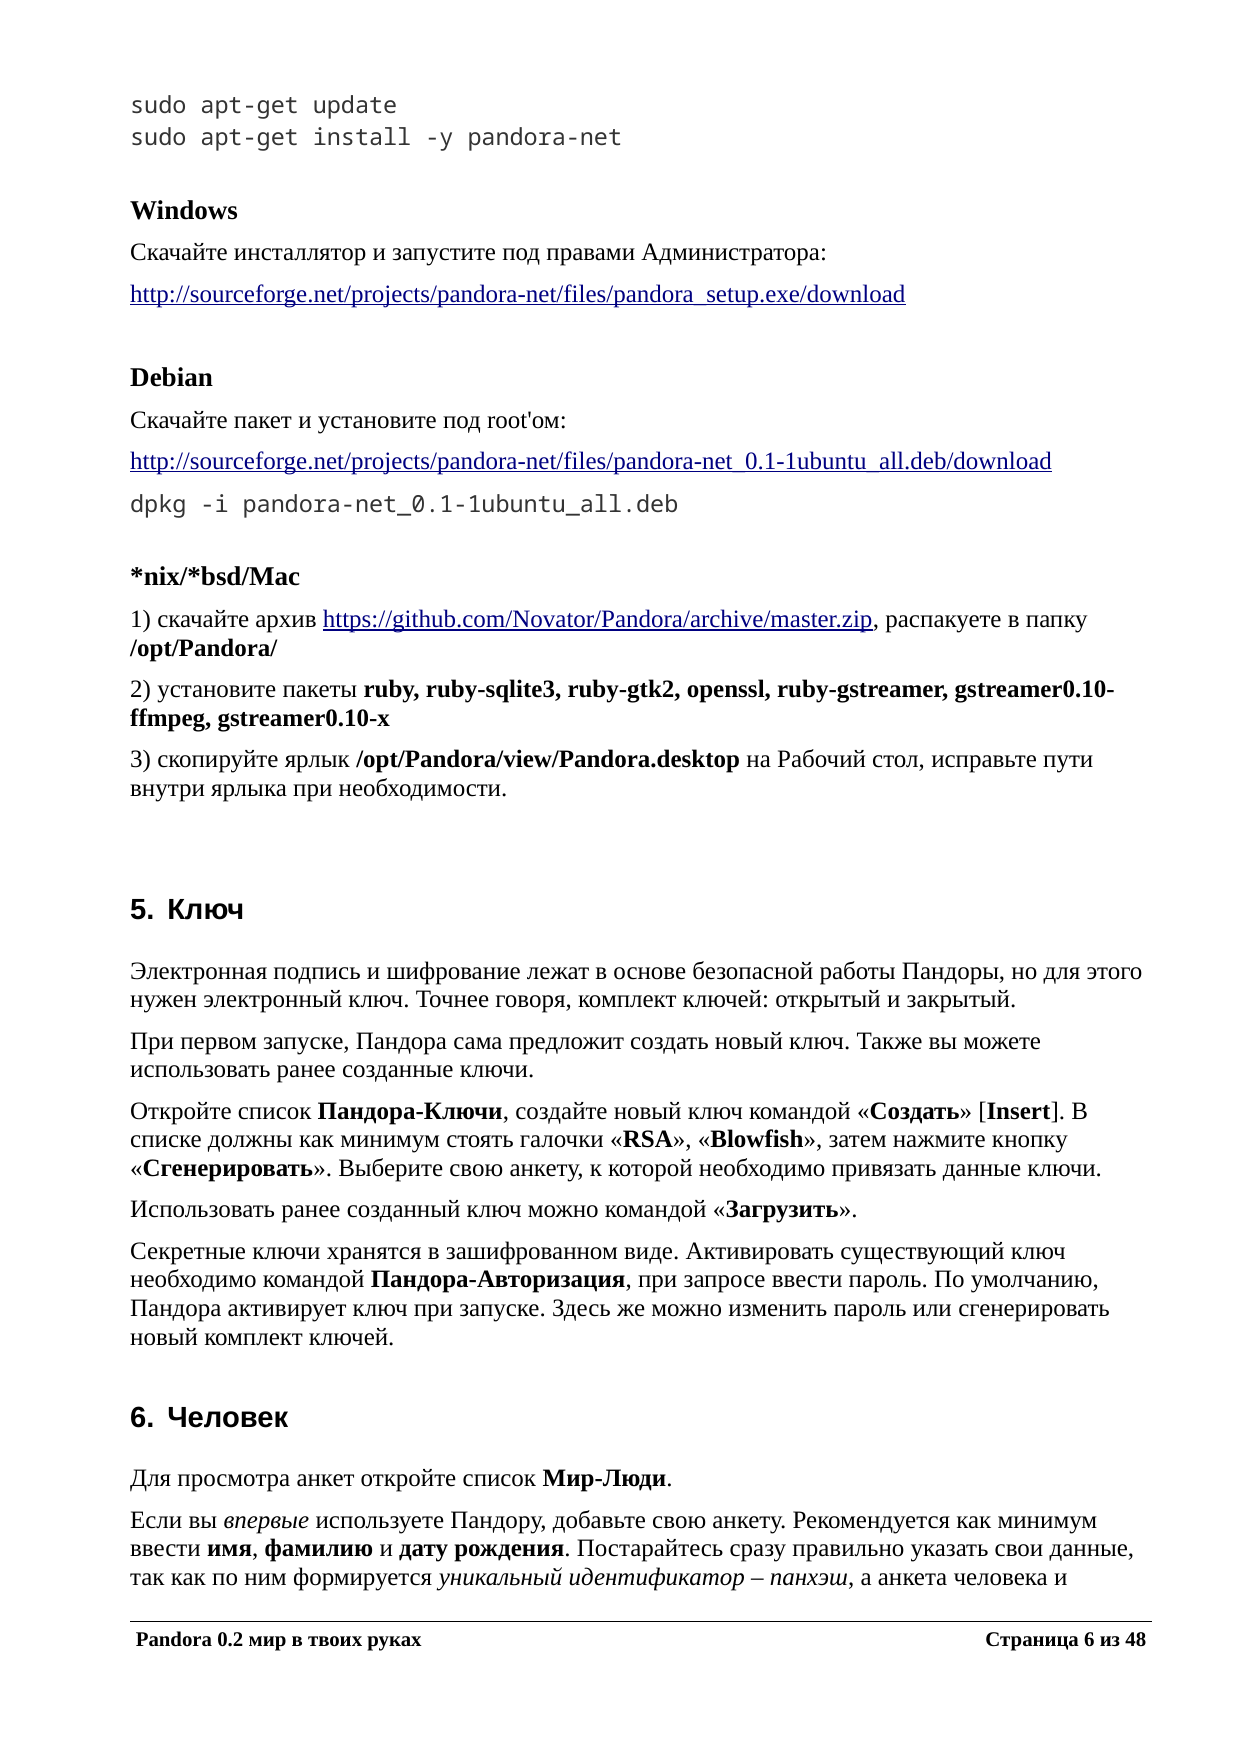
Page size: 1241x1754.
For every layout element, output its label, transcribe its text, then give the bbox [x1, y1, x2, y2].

text При первом запуске, Пандора сама предложит создать новый ключ. Также вы можете использовать ранее созданные ключи. [130, 1026, 1152, 1083]
text dpkg -i pandora-net_0.1-1ubuntu_all.deb [130, 487, 1152, 519]
text sudo apt-get install -y pandora-net [130, 121, 1152, 152]
text Если вы впервые используете Пандору, добавьте свою анкету. Рекомендуется как минимум ввести имя, фамилию и дату рождения. Постарайтесь сразу правильно указать свои данные, так как по ним формируется уникальный идентификатор – панхэш, а анкета человека и [130, 1505, 1152, 1591]
text Скачайте пакет и установите под root'ом: [130, 405, 1152, 433]
text Для просмотра анкет откройте список Мир-Люди. [130, 1463, 1152, 1492]
text 1) скачайте архив https://github.com/Novator/Pandora/archive/master.zip, распакуете в папку /opt/Pandora/ [130, 604, 1152, 662]
text Откройте список Пандора-Ключи, создайте новый ключ командой «Создать» [Insert]. В списке должны как минимум стоять галочки «RSA», «Blowfish», затем нажмите кнопку «Сгенерировать». Выберите свою анкету, к которой необходимо привязать данные ключи. [130, 1096, 1152, 1182]
text Секретные ключи хранятся в зашифрованном виде. Активировать существующий ключ необходимо командой Пандора-Авторизация, при запросе ввести пароль. По умолчанию, Пандора активирует ключ при запуске. Здесь же можно изменить пароль или сгенерировать новый комплект ключей. [130, 1236, 1152, 1351]
subtitle Человек [130, 1400, 1152, 1433]
text Windows [130, 194, 1152, 225]
text *nix/*bsd/Mac [130, 561, 1152, 592]
text Использовать ранее созданный ключ можно командой «Загрузить». [130, 1194, 1152, 1223]
subtitle Ключ [130, 892, 1152, 926]
text Скачайте инсталлятор и запустите под правами Администратора: [130, 237, 1152, 266]
text http://sourceforge.net/projects/pandora-net/files/pandora_setup.exe/download [130, 279, 1152, 307]
text Электронная подпись и шифрование лежат в основе безопасной работы Пандоры, но для этого нужен электронный ключ. Точнее говоря, комплект ключей: открытый и закрытый. [130, 956, 1152, 1013]
text 3) скопируйте ярлык /opt/Pandora/view/Pandora.desktop на Рабочий стол, исправьте пути внутри ярлыка при необходимости. [130, 744, 1152, 802]
text sudo apt-get update [130, 88, 1152, 121]
text 2) установите пакеты ruby, ruby-sqlite3, ruby-gtk2, openssl, ruby-gstreamer, gstreamer0.10-ffmpeg, gstreamer0.10-x [130, 674, 1152, 732]
text Debian [130, 361, 1152, 392]
text http://sourceforge.net/projects/pandora-net/files/pandora-net_0.1-1ubuntu_all.deb/download [130, 446, 1152, 475]
